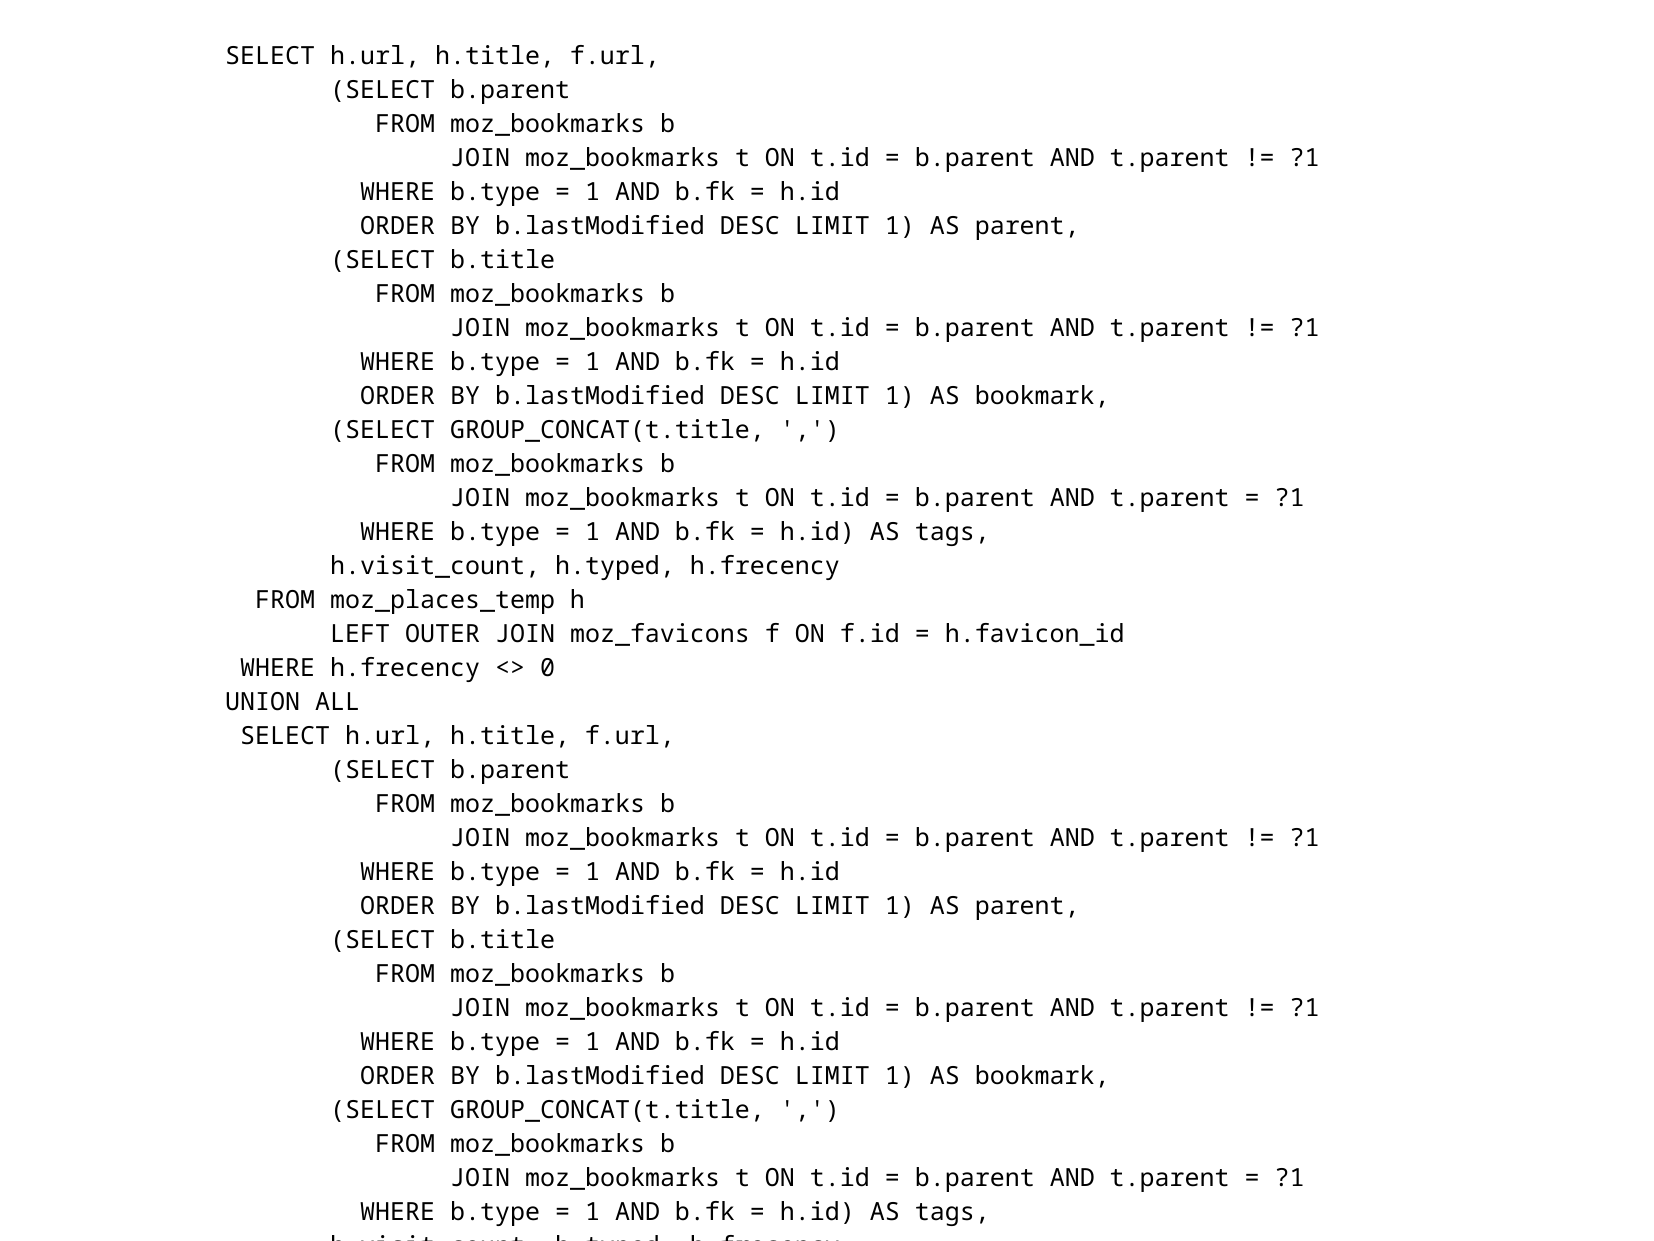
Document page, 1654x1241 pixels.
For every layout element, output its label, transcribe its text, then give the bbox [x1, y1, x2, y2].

text_box SELECT h.url, h.title, f.url, (SELECT b.parent FROM moz_bookmarks b JOIN moz_bookmarks t ON t.id = b.parent AND t.parent != ?1 WHERE b.type = 1 AND b.fk = h.id ORDER BY b.lastModified DESC LIMIT 1) AS parent, (SELECT b.title FROM moz_bookmarks b JOIN moz_bookmarks t ON t.id = b.parent AND t.parent != ?1 WHERE b.type = 1 AND b.fk = h.id ORDER BY b.lastModified DESC LIMIT 1) AS bookmark, (SELECT GROUP_CONCAT(t.title, ',') FROM moz_bookmarks b JOIN moz_bookmarks t ON t.id = b.parent AND t.parent = ?1 WHERE b.type = 1 AND b.fk = h.id) AS tags, h.visit_count, h.typed, h.frecency FROM moz_places_temp h LEFT OUTER JOIN moz_favicons f ON f.id = h.favicon_id WHERE h.frecency <> 0 UNION ALL SELECT h.url, h.title, f.url, (SELECT b.parent FROM moz_bookmarks b JOIN moz_bookmarks t ON t.id = b.parent AND t.parent != ?1 WHERE b.type = 1 AND b.fk = h.id ORDER BY b.lastModified DESC LIMIT 1) AS parent, (SELECT b.title FROM moz_bookmarks b JOIN moz_bookmarks t ON t.id = b.parent AND t.parent != ?1 WHERE b.type = 1 AND b.fk = h.id ORDER BY b.lastModified DESC LIMIT 1) AS bookmark, (SELECT GROUP_CONCAT(t.title, ',') FROM moz_bookmarks b JOIN moz_bookmarks t ON t.id = b.parent AND t.parent = ?1 WHERE b.type = 1 AND b.fk = h.id) AS tags, h.visit_count, h.typed, h.frecency FROM moz_places h LEFT OUTER JOIN moz_favicons f ON f.id = h.favicon_id WHERE h.id NOT IN (SELECT id FROM moz_places_temp) AND h.frecency <> 0 ORDER BY 9 DESC [210, 30, 1025, 1224]
